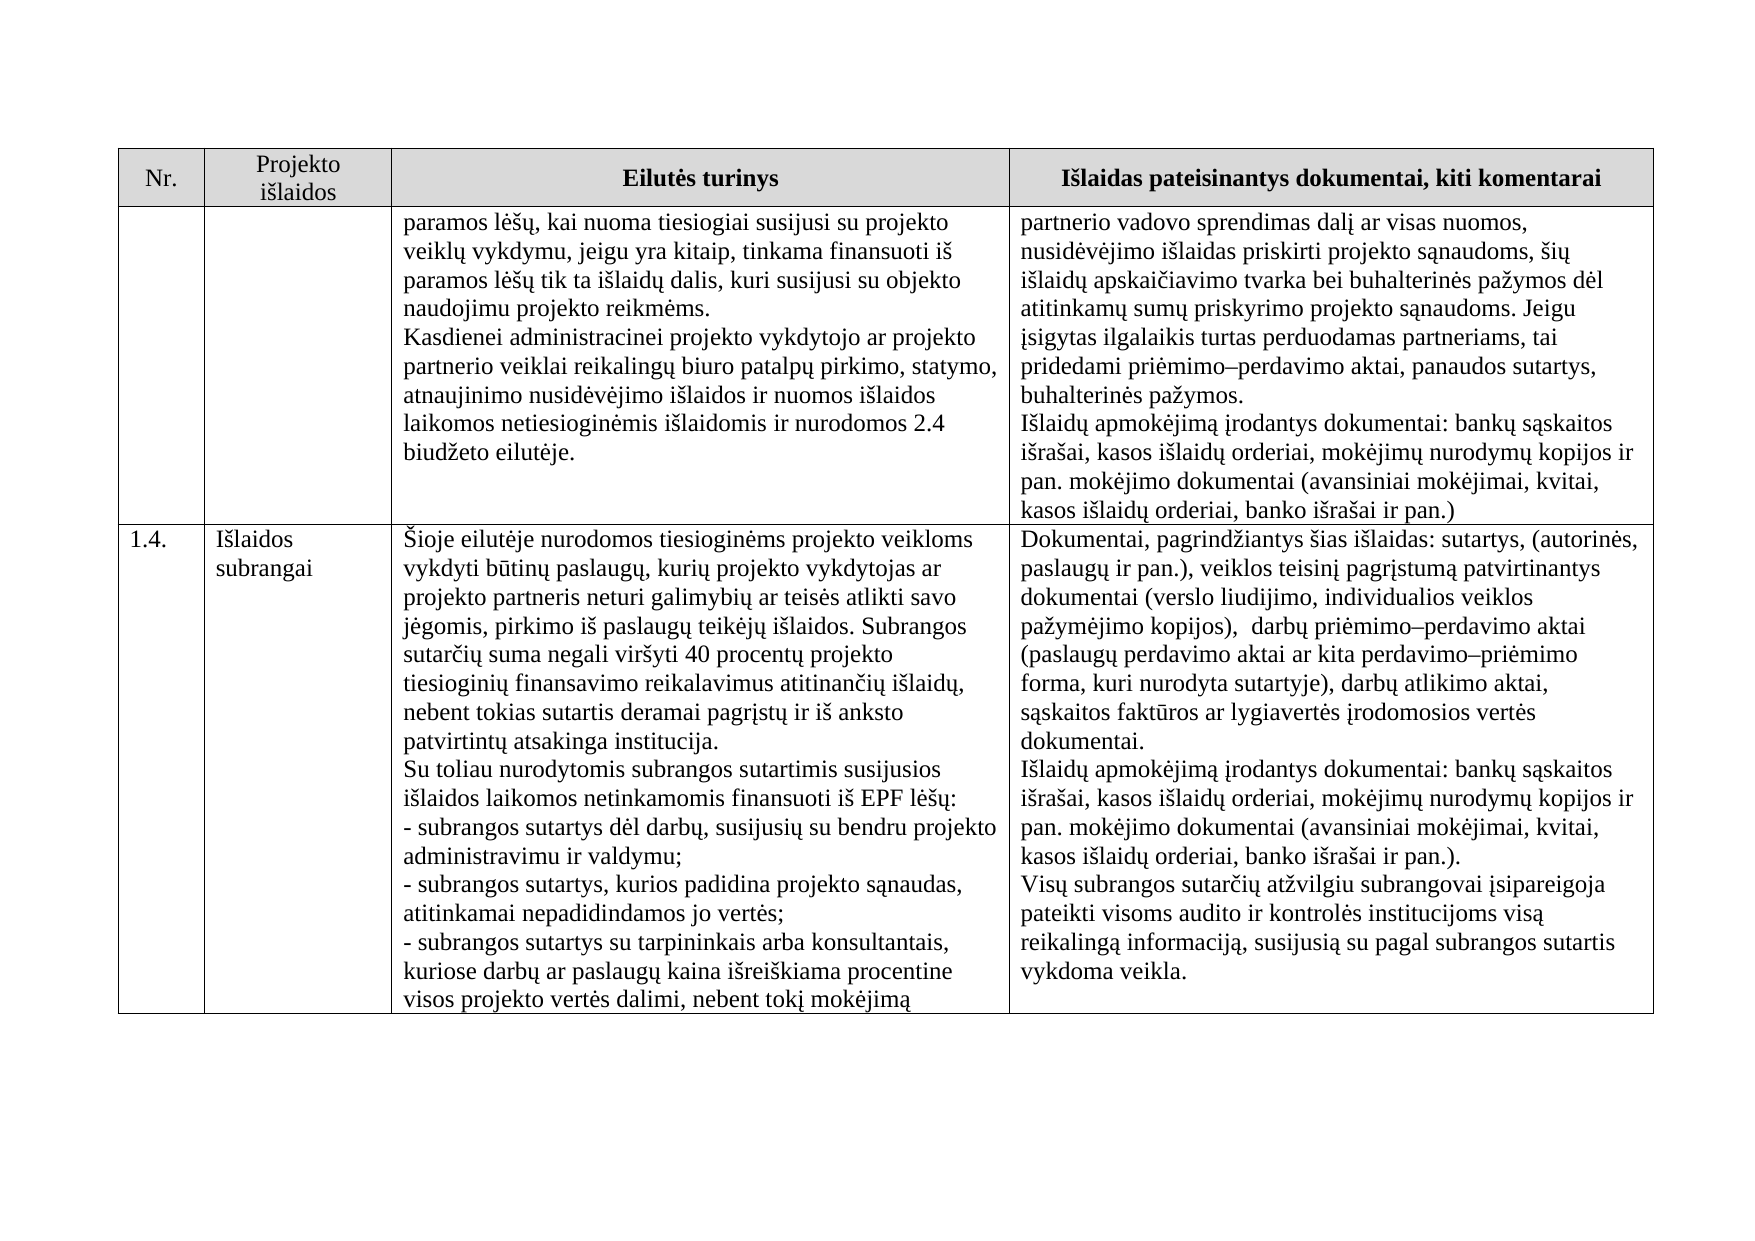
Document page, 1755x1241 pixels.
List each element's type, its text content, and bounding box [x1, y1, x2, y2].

table_header Nr. [119, 149, 204, 206]
table_cell [119, 207, 204, 523]
table_header Projekto išlaidos [205, 149, 391, 206]
table_header Eilutės turinys [392, 149, 1009, 206]
table_header Išlaidas pateisinantys dokumentai, kiti komentarai [1010, 149, 1653, 206]
table_cell Šioje eilutėje nurodomos tiesioginėms projekto veikloms vykdyti būtinų paslaugų, kurių projekto vykdytojas ar projekto partneris neturi galimybių ar teisės atlikti savo jėgomis, pirkimo iš paslaugų teikėjų išlaidos. Subrangos sutarčių suma negali viršyti 40 procentų projekto tiesioginių finansavimo reikalavimus atitinančių išlaidų, nebent tokias sutartis deramai pagrįstų ir iš anksto patvirtintų atsakinga institucija. Su toliau nurodytomis subrangos sutartimis susijusios išlaidos laikomos netinkamomis finansuoti iš EPF lėšų: - subrangos sutartys dėl darbų, susijusių su bendru projekto administravimu ir valdymu; - subrangos sutartys, kurios padidina projekto sąnaudas, atitinkamai nepadidindamos jo vertės; - subrangos sutartys su tarpininkais arba konsultantais, kuriose darbų ar paslaugų kaina išreiškiama procentine visos projekto vertės dalimi, nebent tokį mokėjimą [392, 525, 1009, 1013]
table_cell Dokumentai, pagrindžiantys šias išlaidas: sutartys, (autorinės, paslaugų ir pan.), veiklos teisinį pagrįstumą patvirtinantys dokumentai (verslo liudijimo, individualios veiklos pažymėjimo kopijos), darbų priėmimo–perdavimo aktai (paslaugų perdavimo aktai ar kita perdavimo–priėmimo forma, kuri nurodyta sutartyje), darbų atlikimo aktai, sąskaitos faktūros ar lygiavertės įrodomosios vertės dokumentai. Išlaidų apmokėjimą įrodantys dokumentai: bankų sąskaitos išrašai, kasos išlaidų orderiai, mokėjimų nurodymų kopijos ir pan. mokėjimo dokumentai (avansiniai mokėjimai, kvitai, kasos išlaidų orderiai, banko išrašai ir pan.). Visų subrangos sutarčių atžvilgiu subrangovai įsipareigoja pateikti visoms audito ir kontrolės institucijoms visą reikalingą informaciją, susijusią su pagal subrangos sutartis vykdoma veikla. [1010, 525, 1653, 1013]
table_cell partnerio vadovo sprendimas dalį ar visas nuomos, nusidėvėjimo išlaidas priskirti projekto sąnaudoms, šių išlaidų apskaičiavimo tvarka bei buhalterinės pažymos dėl atitinkamų sumų priskyrimo projekto sąnaudoms. Jeigu įsigytas ilgalaikis turtas perduodamas partneriams, tai pridedami priėmimo–perdavimo aktai, panaudos sutartys, buhalterinės pažymos. Išlaidų apmokėjimą įrodantys dokumentai: bankų sąskaitos išrašai, kasos išlaidų orderiai, mokėjimų nurodymų kopijos ir pan. mokėjimo dokumentai (avansiniai mokėjimai, kvitai, kasos išlaidų orderiai, banko išrašai ir pan.) [1010, 207, 1653, 523]
table_cell [205, 207, 391, 523]
table_cell paramos lėšų, kai nuoma tiesiogiai susijusi su projekto veiklų vykdymu, jeigu yra kitaip, tinkama finansuoti iš paramos lėšų tik ta išlaidų dalis, kuri susijusi su objekto naudojimu projekto reikmėms. Kasdienei administracinei projekto vykdytojo ar projekto partnerio veiklai reikalingų biuro patalpų pirkimo, statymo, atnaujinimo nusidėvėjimo išlaidos ir nuomos išlaidos laikomos netiesioginėmis išlaidomis ir nurodomos 2.4 biudžeto eilutėje. [392, 207, 1009, 523]
table_cell 1.4. [119, 525, 204, 1013]
table_cell Išlaidos subrangai [205, 525, 391, 1013]
